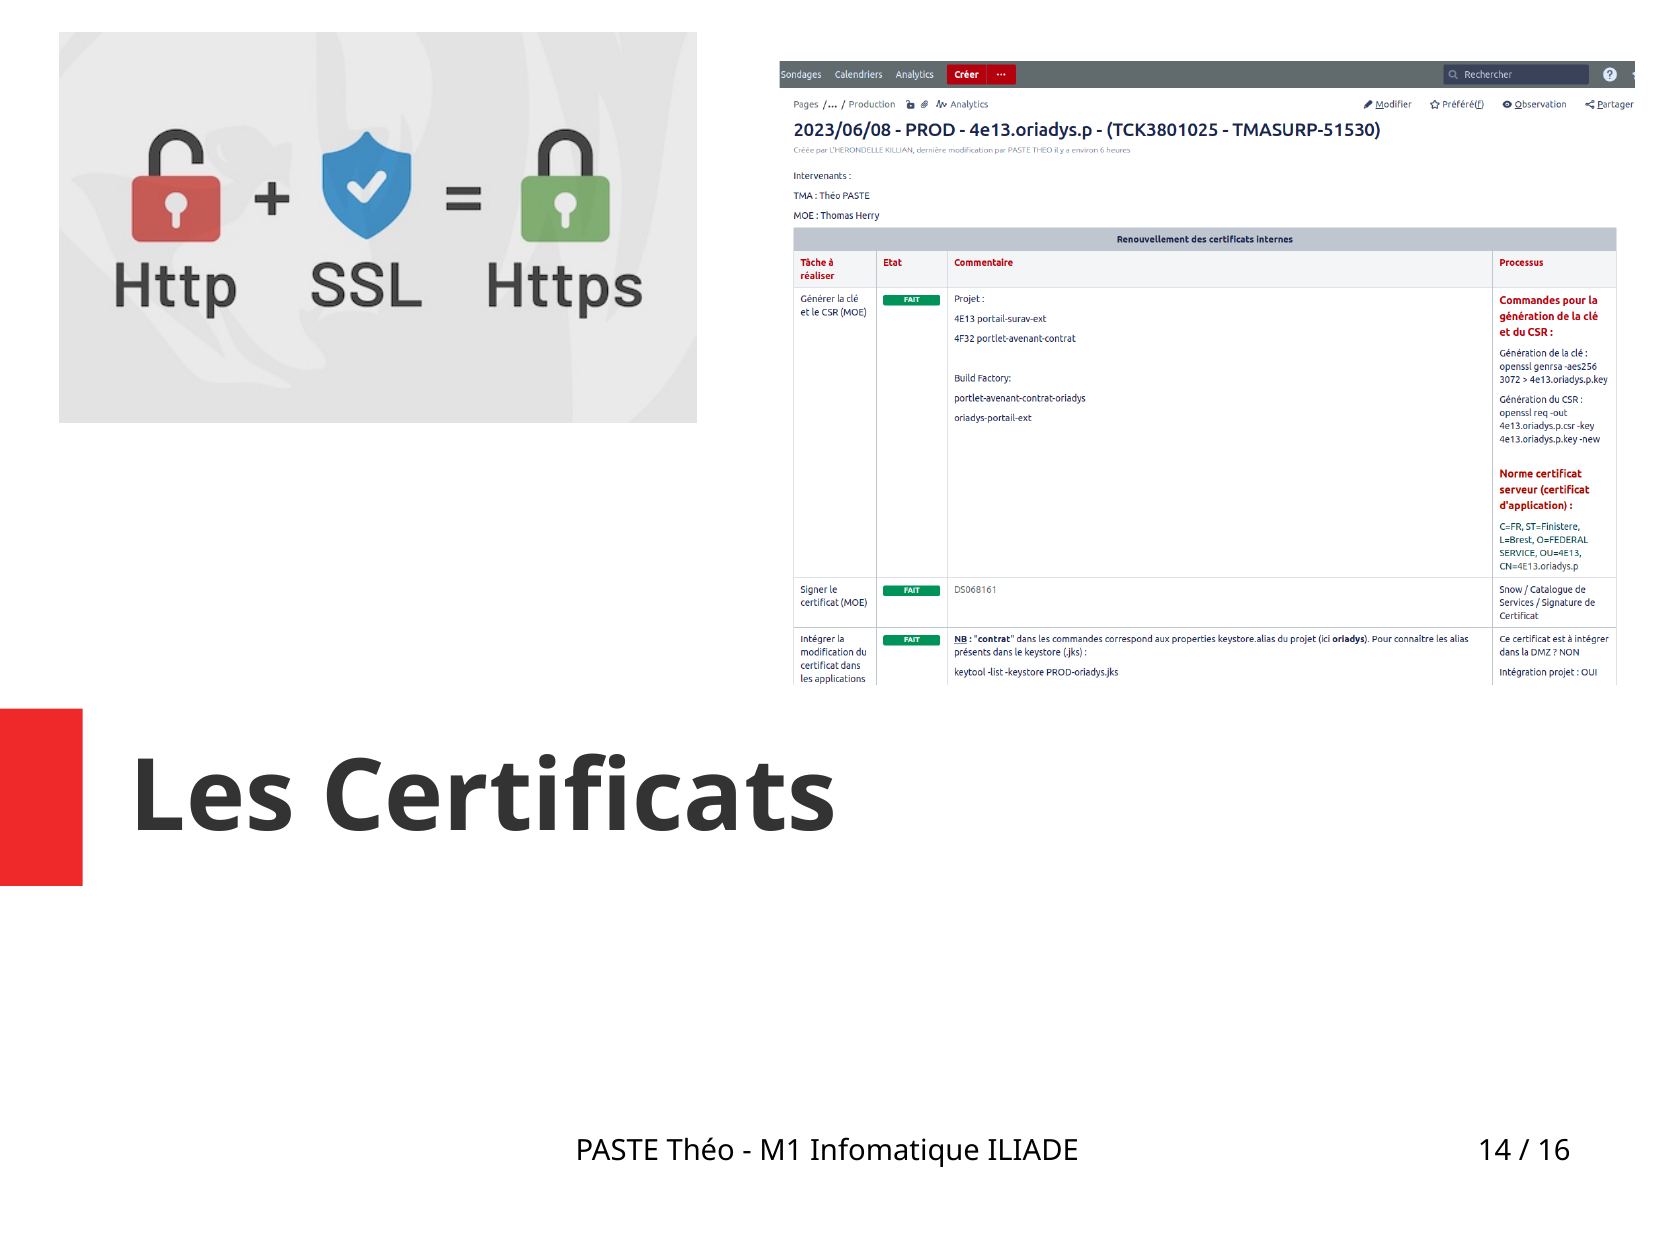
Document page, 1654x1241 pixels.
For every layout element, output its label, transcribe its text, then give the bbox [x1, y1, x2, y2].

picture [779, 61, 1635, 686]
picture [59, 32, 697, 423]
title Les Certificats [129, 673, 1536, 910]
